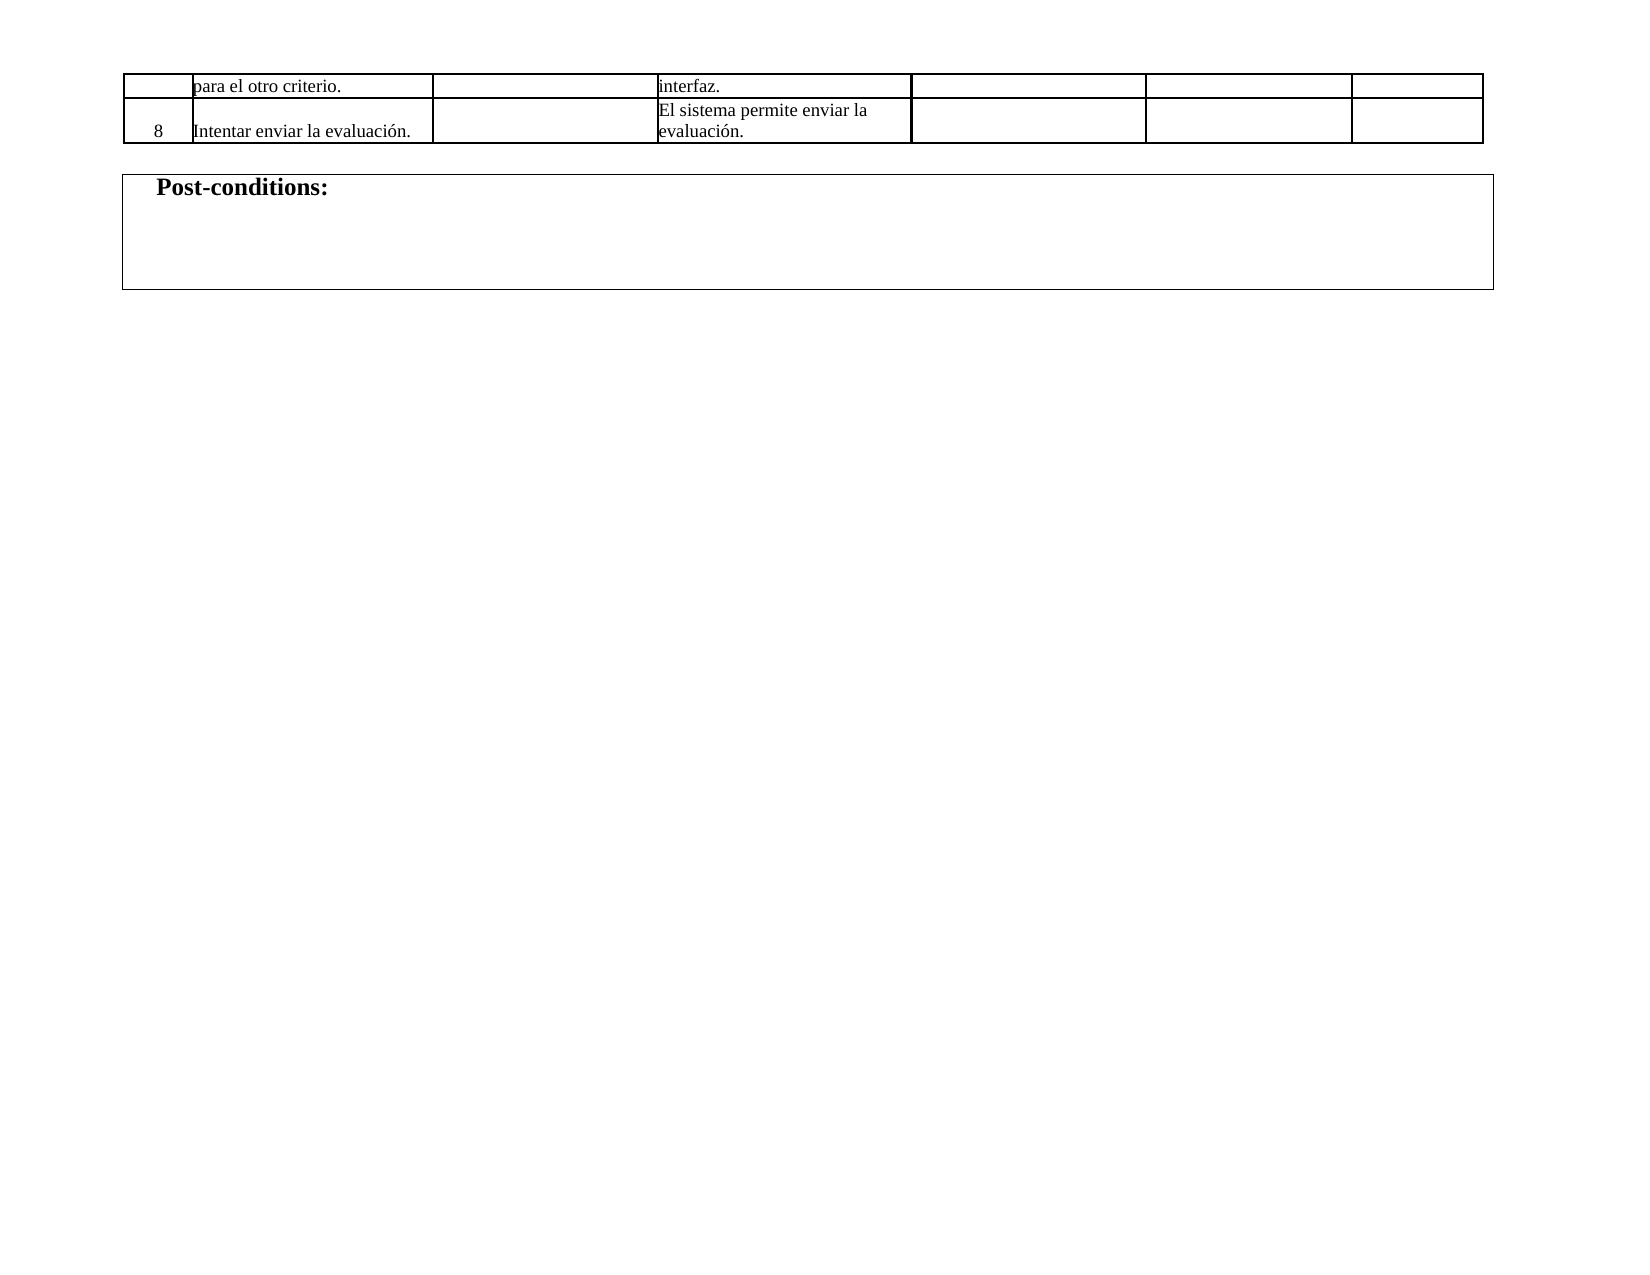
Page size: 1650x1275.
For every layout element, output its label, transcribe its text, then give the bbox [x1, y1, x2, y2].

text Post-conditions: [156, 175, 1493, 201]
table_cell [434, 75, 657, 97]
table_cell [434, 99, 657, 142]
table_cell [1147, 75, 1351, 97]
table_cell para el otro criterio. [194, 75, 432, 97]
table_cell Intentar enviar la evaluación. [194, 99, 432, 142]
table_cell [1147, 99, 1351, 142]
table_cell 8 [125, 99, 192, 142]
table_cell [913, 75, 1145, 97]
table_cell [125, 75, 192, 97]
table_cell [1353, 75, 1482, 97]
table_cell [1353, 99, 1482, 142]
table_cell [913, 99, 1145, 142]
table_cell El sistema permite enviar la evaluación. [659, 99, 910, 142]
table_cell interfaz. [659, 75, 910, 97]
